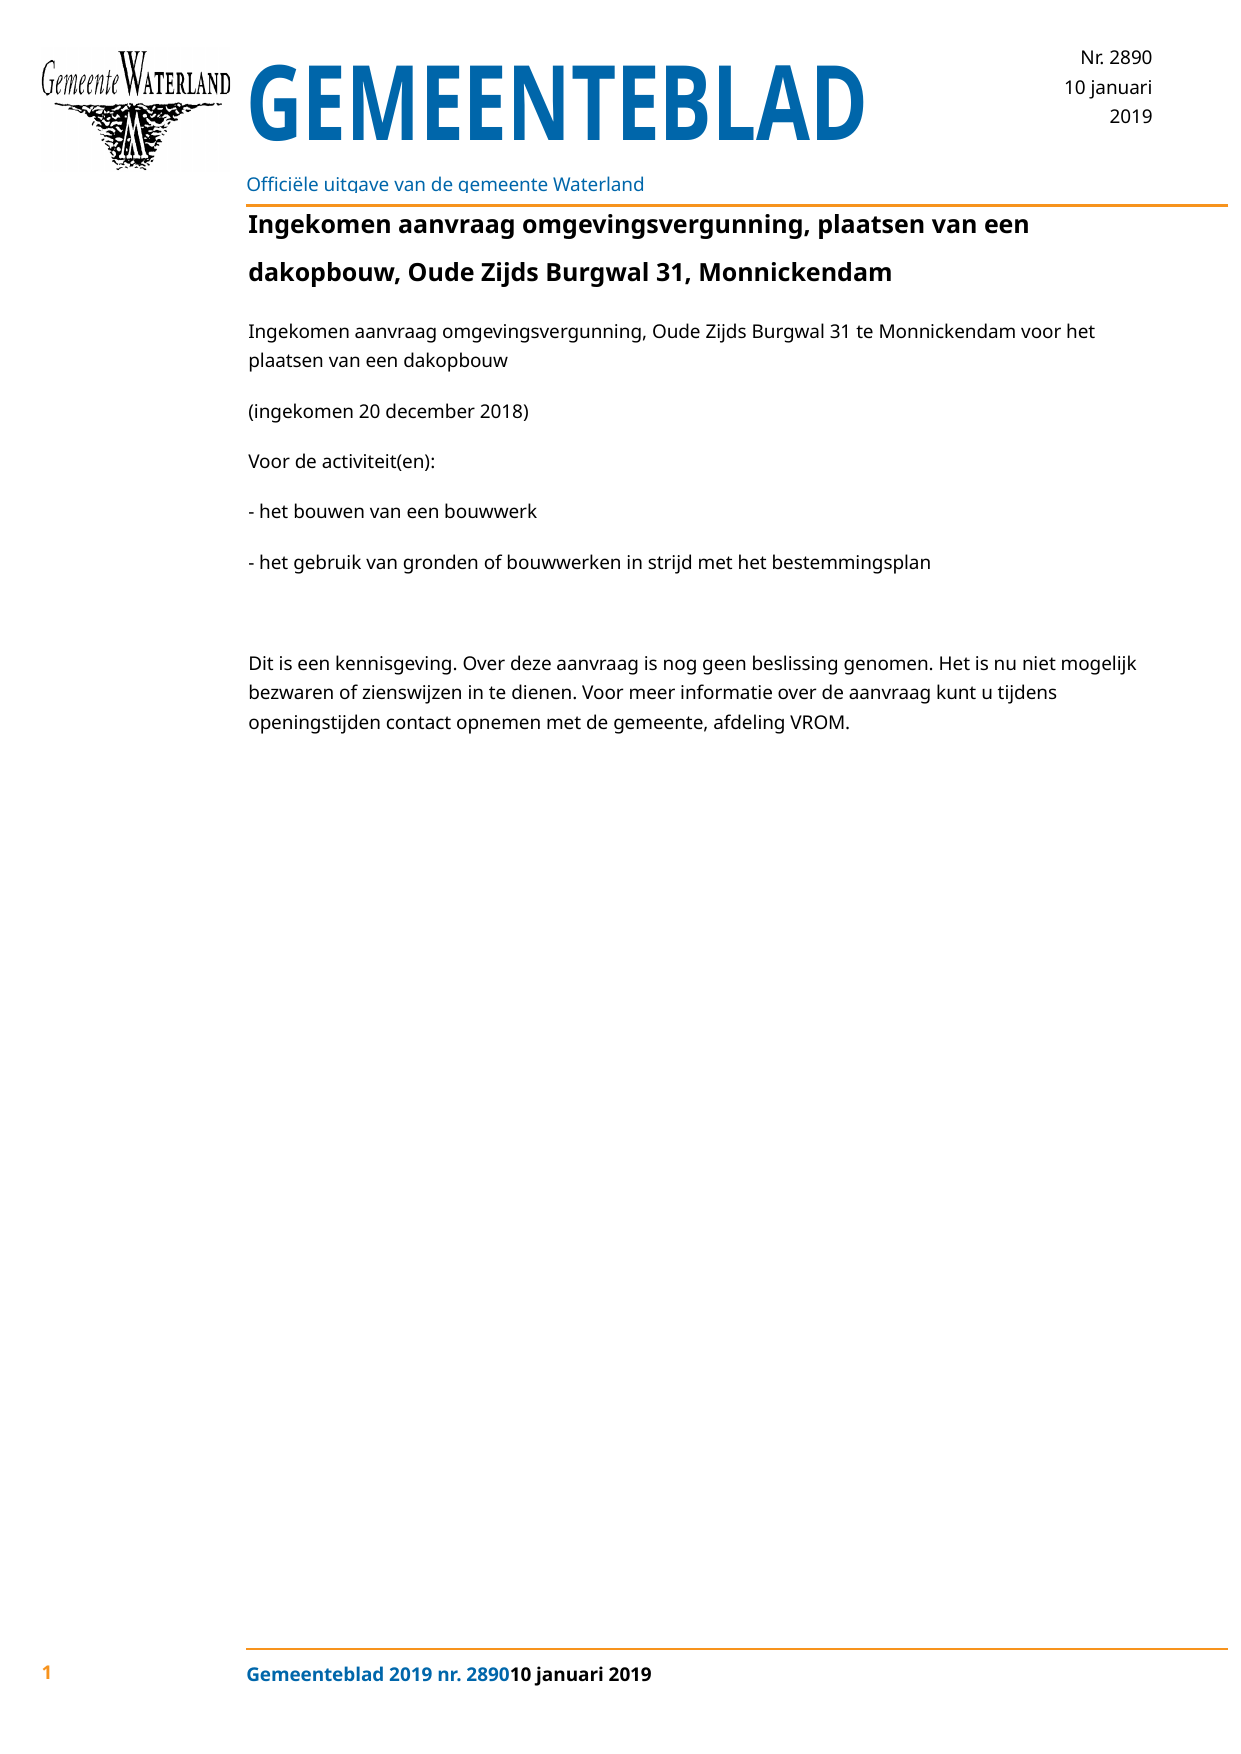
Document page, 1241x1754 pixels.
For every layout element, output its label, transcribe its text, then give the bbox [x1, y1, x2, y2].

picture [41, 47, 231, 172]
text Voor de activiteit(en): [248, 448, 1152, 474]
text Dit is een kennisgeving. Over deze aanvraag is nog geen beslissing genomen. Het is nu niet mogelijk bezwaren of zienswijzen in te dienen. Voor meer informatie over de aanvraag kunt u tijdens openingstijden contact opnemen met de gemeente, afdeling VROM. [248, 650, 1152, 735]
text Ingekomen aanvraag omgevingsvergunning, plaatsen van een dakopbouw, Oude Zijds Burgwal 31, Monnickendam [248, 207, 1152, 288]
text Ingekomen aanvraag omgevingsvergunning, Oude Zijds Burgwal 31 te Monnickendam voor het plaatsen van een dakopbouw [248, 318, 1152, 373]
text - het gebruik van gronden of bouwwerken in strijd met het bestemmingsplan [248, 549, 1152, 575]
text - het bouwen van een bouwwerk [248, 499, 1152, 524]
text (ingekomen 20 december 2018) [248, 398, 1152, 424]
